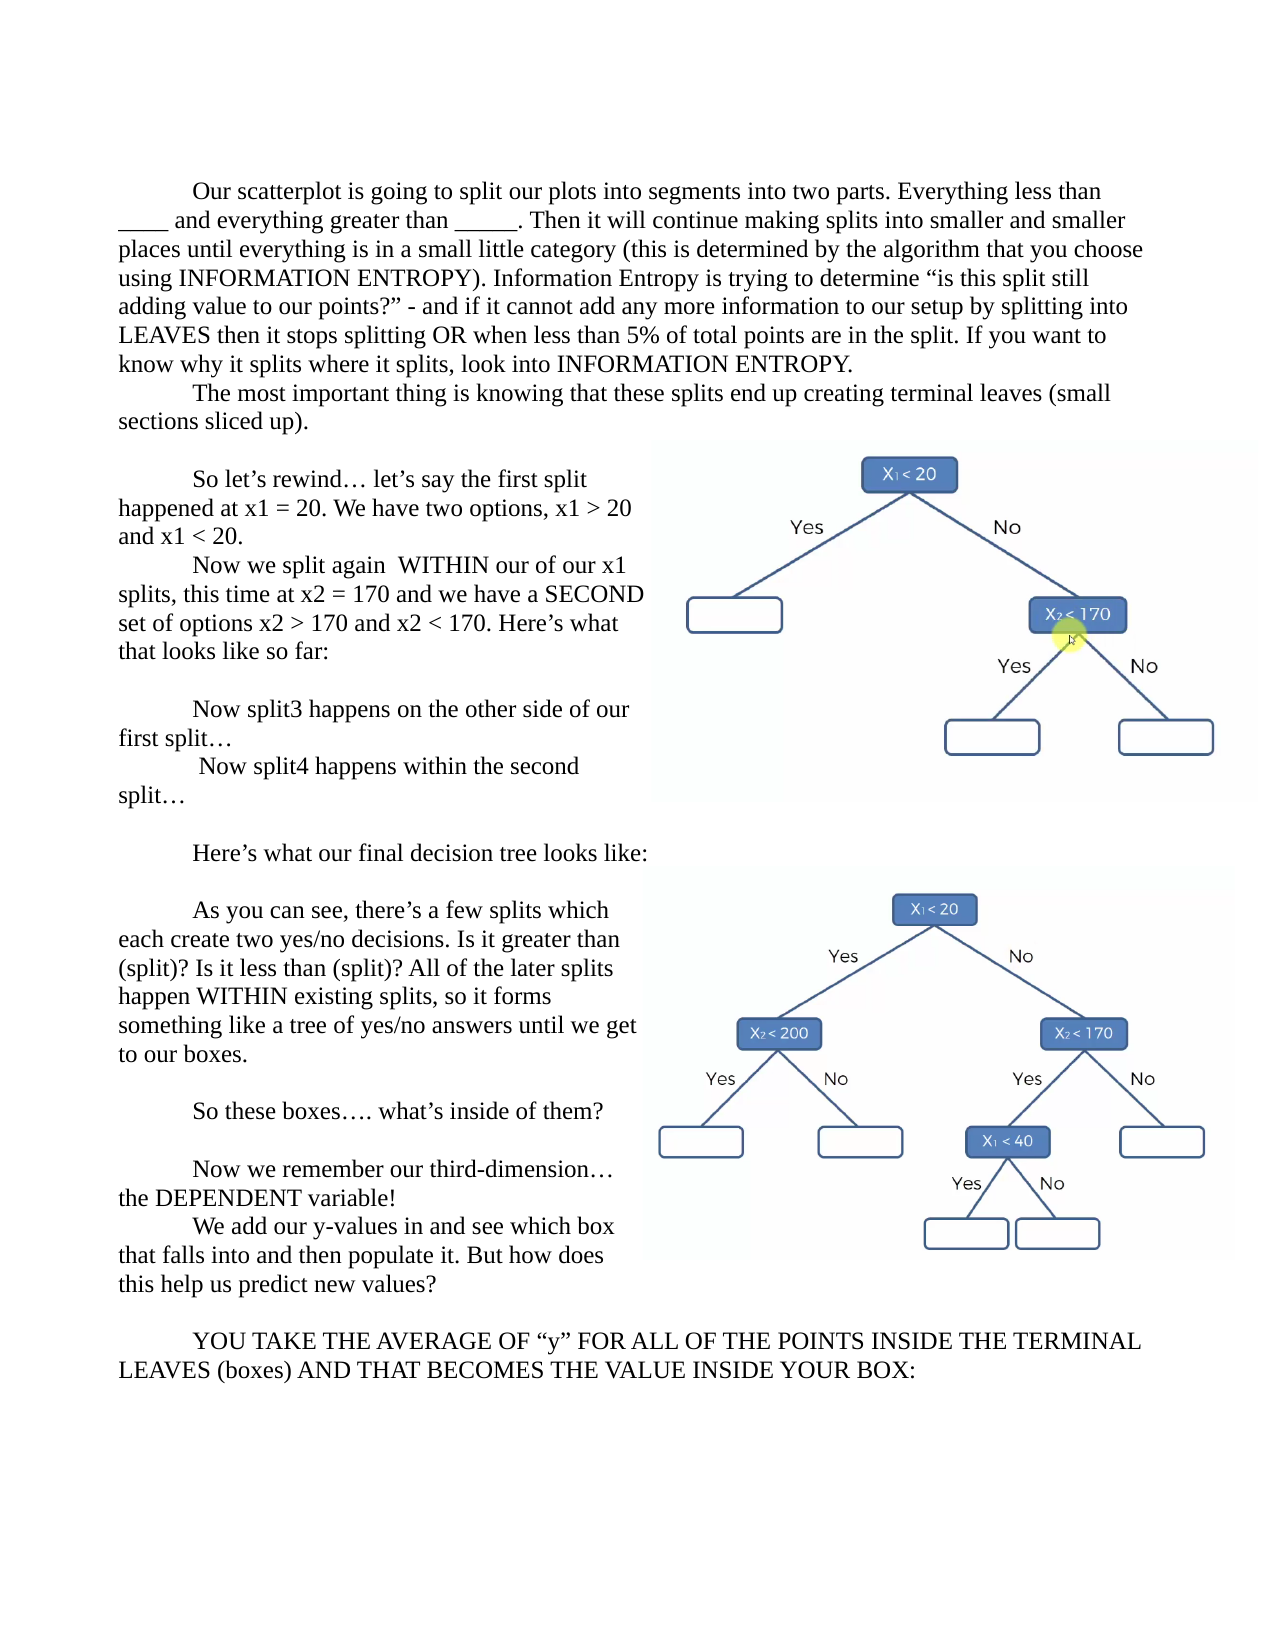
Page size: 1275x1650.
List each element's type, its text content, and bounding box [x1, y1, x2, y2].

text Our scatterplot is going to split our plots into segments into two parts. Everything less than ____ and everything greater than _____. Then it will continue making splits into smaller and smaller places until everything is in a small little category (this is determined by the algorithm that you choose using INFORMATION ENTROPY). Information Entropy is trying to determine “is this split still adding value to our points?” - and if it cannot add any more information to our setup by splitting into LEAVES then it stops splitting OR when less than 5% of total points are in the split. If you want to know why it splits where it splits, look into INFORMATION ENTROPY. [118, 176, 1157, 378]
text Here’s what our final decision tree looks like: [118, 838, 1157, 866]
picture [642, 866, 1235, 1260]
text The most important thing is knowing that these splits end up creating terminal leaves (small sections sliced up). [118, 378, 1157, 435]
text Now we remember our third-dimension… the DEPENDENT variable! [118, 1154, 642, 1211]
text As you can see, there’s a few splits which each create two yes/no decisions. Is it greater than (split)? Is it less than (split)? All of the later splits happen WITHIN existing splits, so it forms something like a tree of yes/no answers until we get to our boxes. [118, 895, 642, 1068]
text Now we split again WITHIN our of our x1 splits, this time at x2 = 170 and we have a SECOND set of options x2 > 170 and x2 < 170. Here’s what that looks like so far: [118, 550, 651, 665]
text So these boxes…. what’s inside of them? [118, 1096, 642, 1125]
text We add our y-values in and see which box that falls into and then populate it. But how does this help us predict new values? [118, 1211, 1157, 1298]
text So let’s rewind… let’s say the first split happened at x1 = 20. We have two options, x1 > 20 and x1 < 20. [118, 464, 651, 550]
text Now split3 happens on the other side of our first split… Now split4 happens within the second split… [118, 694, 1157, 809]
text YOU TAKE THE AVERAGE OF “y” FOR ALL OF THE POINTS INSIDE THE TERMINAL LEAVES (boxes) AND THAT BECOMES THE VALUE INSIDE YOUR BOX: [118, 1326, 1157, 1384]
picture [651, 440, 1259, 802]
